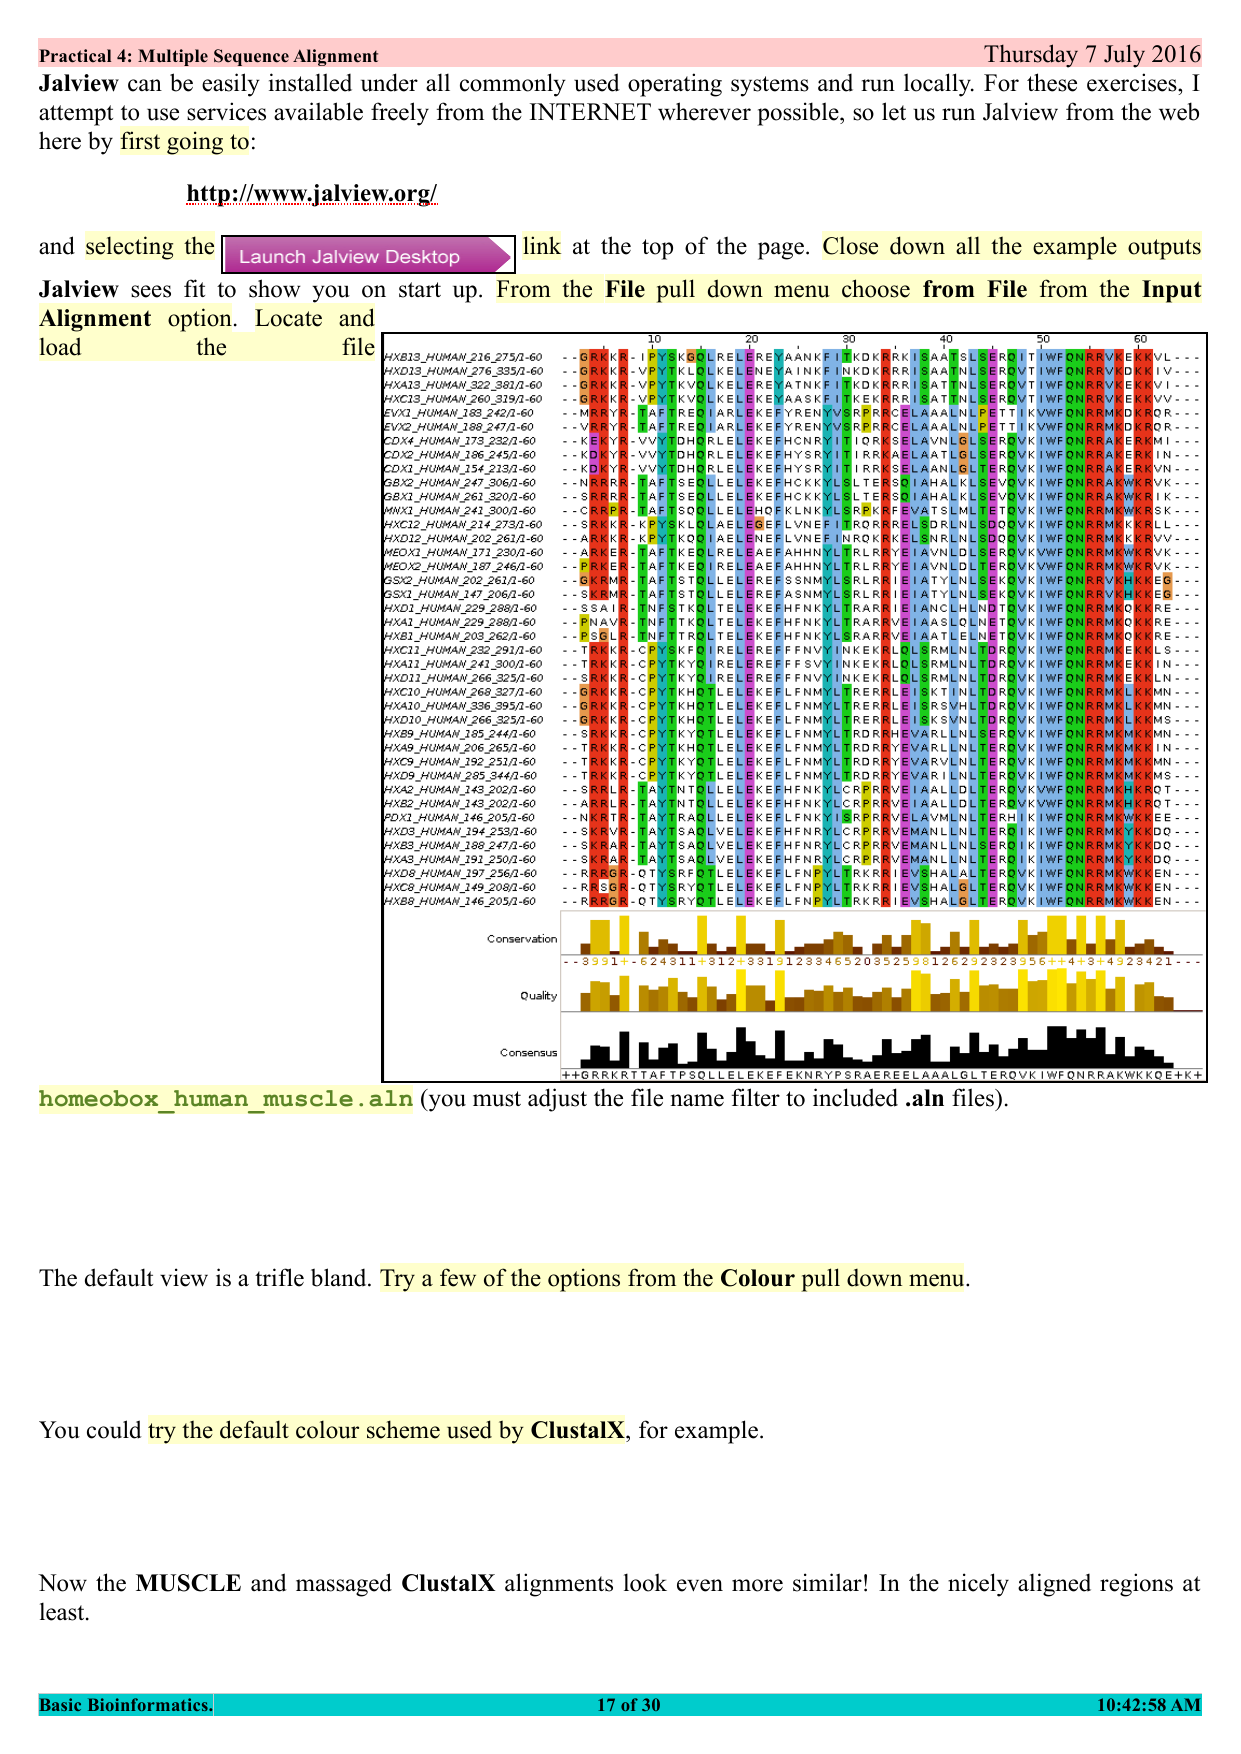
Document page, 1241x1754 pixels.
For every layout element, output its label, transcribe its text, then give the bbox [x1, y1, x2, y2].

picture [223, 237, 514, 272]
text Now the MUSCLE and massaged ClustalX alignments look even more similar! In the nicely aligned regions at least. [38, 1568, 1202, 1626]
picture [383, 334, 1206, 1081]
text http://www.jalview.org/ [186, 178, 1202, 207]
text You could try the default colour scheme used by ClustalX, for example. [38, 1415, 1202, 1444]
text Jalview can be easily installed under all commonly used operating systems and run locally. For these exercises, I attempt to use services available freely from the INTERNET wherever possible, so let us run Jalview from the web here by first going to: [38, 67, 1202, 155]
text and selecting thelink at the top of the page. Close down all the example outputs Jalview sees fit to show you on start up. From the File pull down menu choose from File from the Input Alignment option. Locate and load the file homeobox_human_muscle.aln (you must adjust the file name filter to included .aln files). [38, 231, 1202, 1114]
text The default view is a trifle bland. Try a few of the options from the Colour pull down menu. [38, 1262, 1202, 1292]
